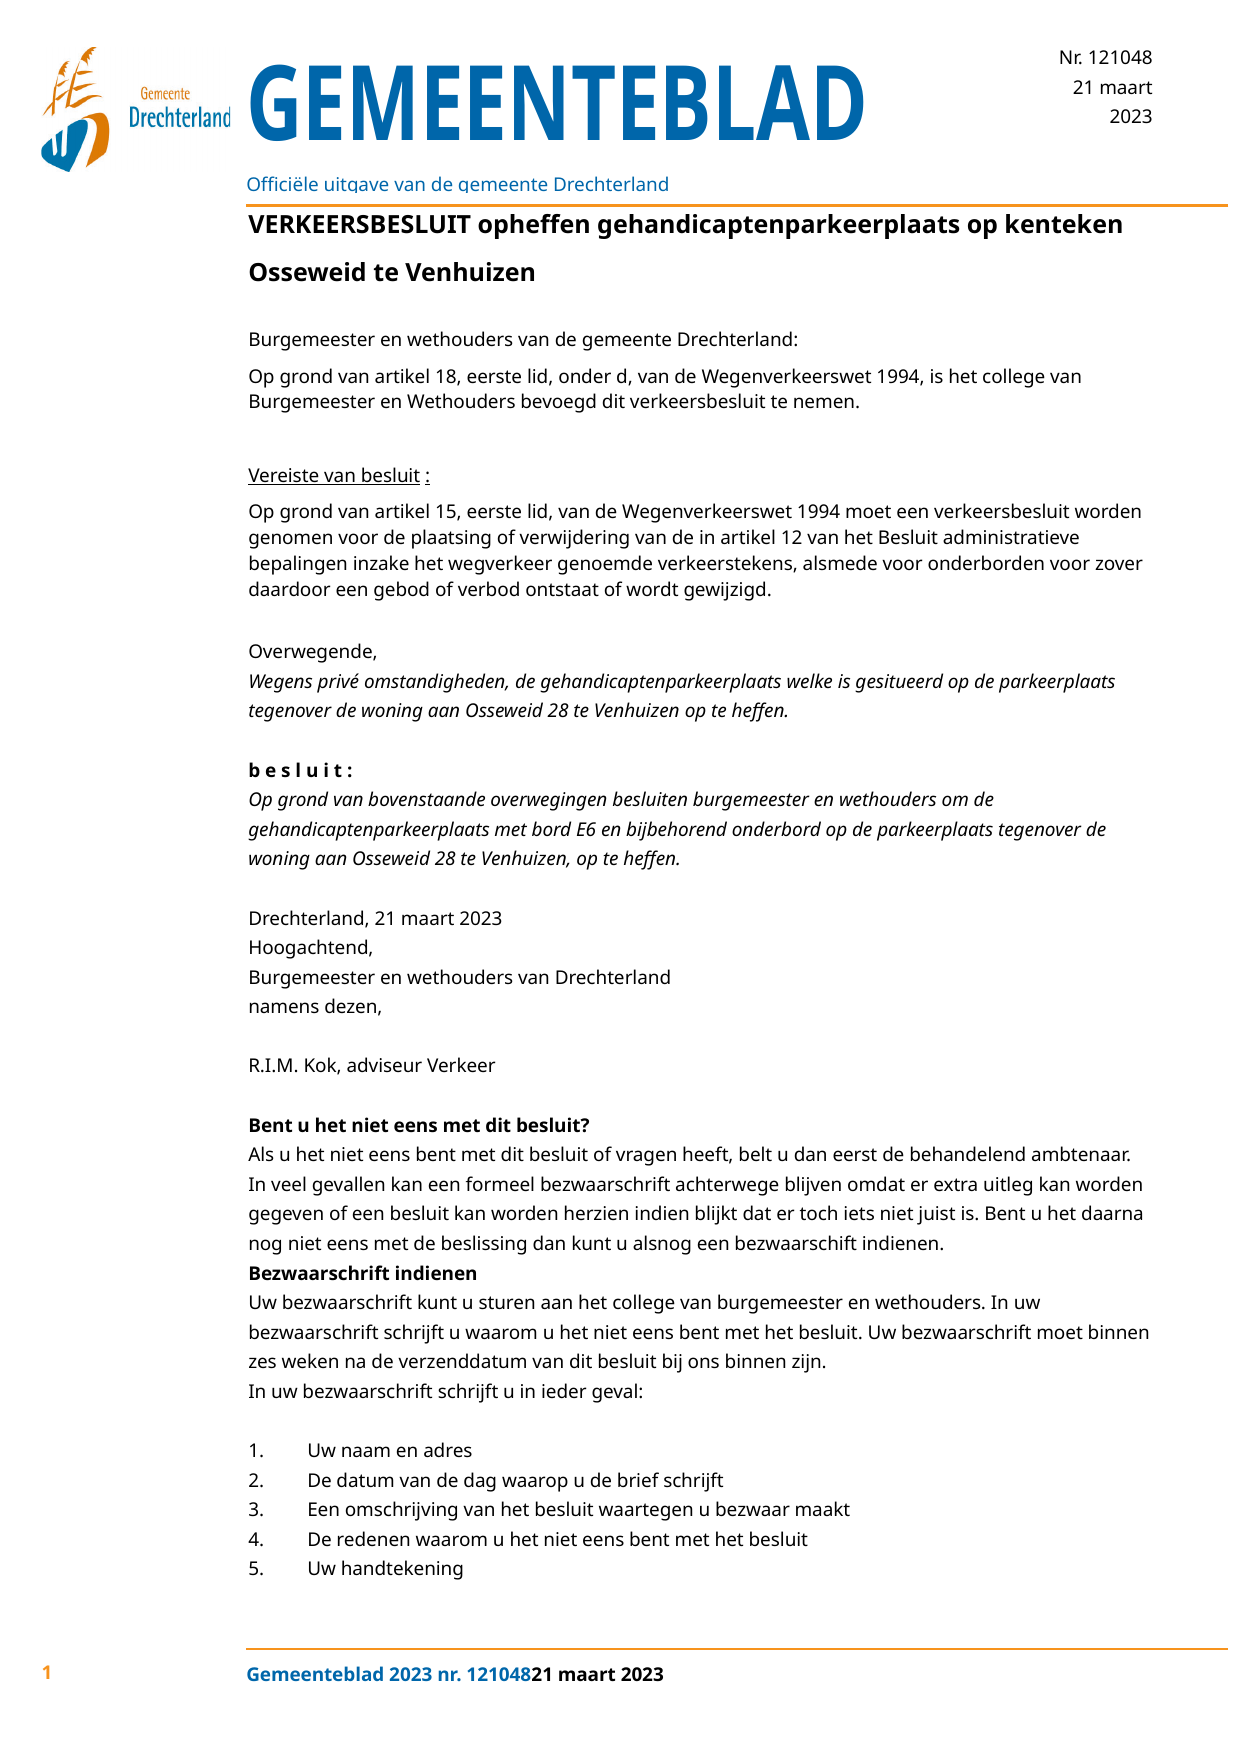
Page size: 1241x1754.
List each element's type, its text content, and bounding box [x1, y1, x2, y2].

text R.I.M. Kok, adviseur Verkeer [248, 1053, 1152, 1078]
text Drechterland, 21 maart 2023 [248, 905, 1152, 931]
list Uw handtekening [248, 1556, 1152, 1581]
text VERKEERSBESLUIT opheffen gehandicaptenparkeerplaats op kenteken Osseweid te Venhuizen [248, 207, 1152, 288]
list Een omschrijving van het besluit waartegen u bezwaar maakt [248, 1496, 1152, 1522]
text Vereiste van besluit : [248, 462, 1152, 488]
text b e s l u i t : [248, 757, 1152, 783]
text Bent u het niet eens met dit besluit? [248, 1112, 1152, 1138]
picture [41, 47, 231, 172]
text Uw bezwaarschrift kunt u sturen aan het college van burgemeester en wethouders. In uw bezwaarschrift schrijft u waarom u het niet eens bent met het besluit. Uw bezwaarschrift moet binnen zes weken na de verzenddatum van dit besluit bij ons binnen zijn. [248, 1289, 1152, 1374]
text Burgemeester en wethouders van Drechterland [248, 964, 1152, 990]
picture [226, 115, 231, 124]
list De datum van de dag waarop u de brief schrijft [248, 1467, 1152, 1493]
text Op grond van artikel 18, eerste lid, onder d, van de Wegenverkeerswet 1994, is het college van Burgemeester en Wethouders bevoegd dit verkeersbesluit te nemen. [248, 363, 1152, 414]
text Op grond van bovenstaande overwegingen besluiten burgemeester en wethouders om de gehandicaptenparkeerplaats met bord E6 en bijbehorend onderbord op de parkeerplaats tegenover de woning aan Osseweid 28 te Venhuizen, op te heffen. [248, 786, 1152, 871]
text Bezwaarschrift indienen [248, 1260, 1152, 1286]
text Burgemeester en wethouders van de gemeente Drechterland: [248, 326, 1152, 352]
text Als u het niet eens bent met dit besluit of vragen heeft, belt u dan eerst de behandelend ambtenaar. In veel gevallen kan een formeel bezwaarschrift achterwege blijven omdat er extra uitleg kan worden gegeven of een besluit kan worden herzien indien blijkt dat er toch iets niet juist is. Bent u het daarna nog niet eens met de beslissing dan kunt u alsnog een bezwaarschift indienen. [248, 1141, 1152, 1256]
text namens dezen, [248, 993, 1152, 1019]
picture [41, 158, 64, 172]
list De redenen waarom u het niet eens bent met het besluit [248, 1526, 1152, 1552]
text Overwegende, [248, 638, 1152, 664]
text Op grond van artikel 15, eerste lid, van de Wegenverkeerswet 1994 moet een verkeersbesluit worden genomen voor de plaatsing of verwijdering van de in artikel 12 van het Besluit administratieve bepalingen inzake het wegverkeer genoemde verkeerstekens, alsmede voor onderborden voor zover daardoor een gebod of verbod ontstaat of wordt gewijzigd. [248, 499, 1152, 602]
text Hoogachtend, [248, 934, 1152, 960]
text Wegens privé omstandigheden, de gehandicaptenparkeerplaats welke is gesitueerd op de parkeerplaats tegenover de woning aan Osseweid 28 te Venhuizen op te heffen. [248, 668, 1152, 723]
list Uw naam en adres [248, 1437, 1152, 1463]
text In uw bezwaarschrift schrijft u in ieder geval: [248, 1378, 1152, 1404]
